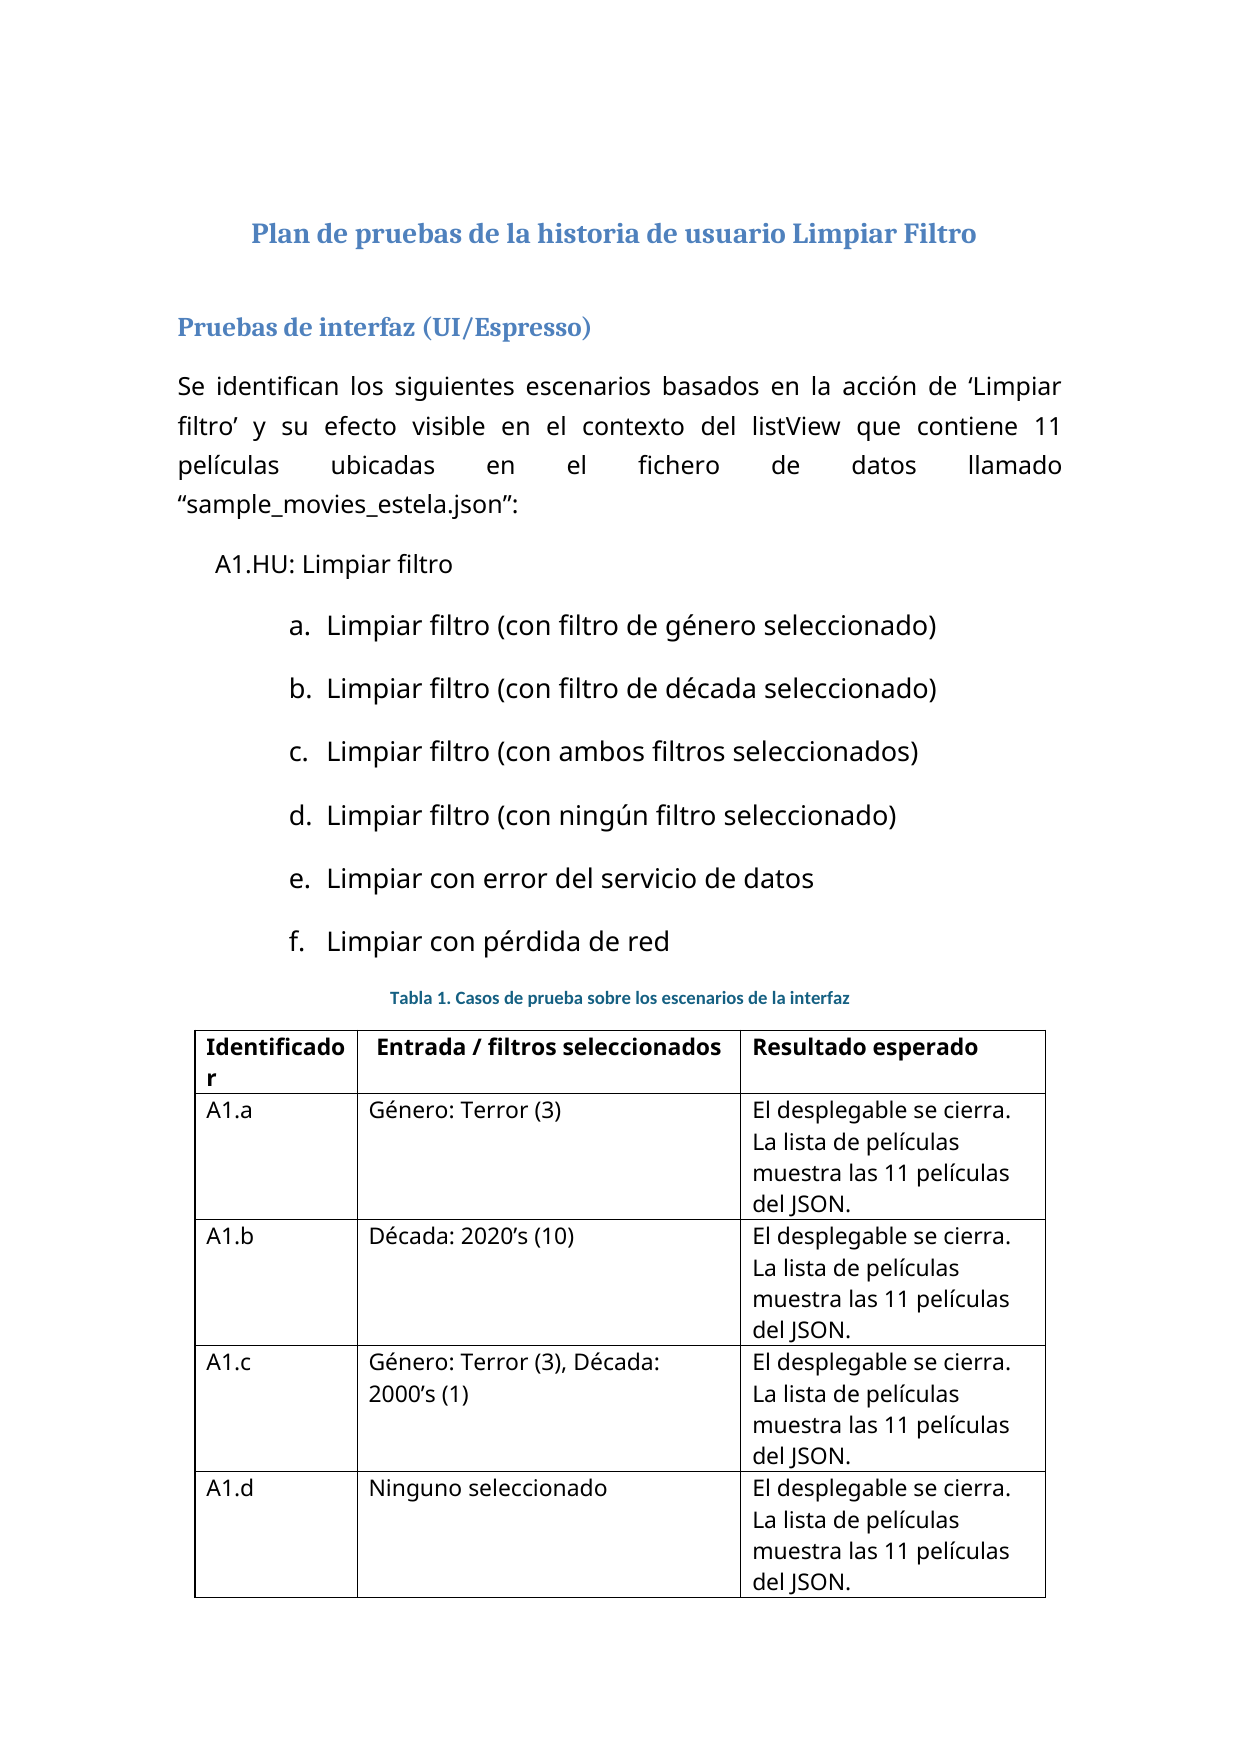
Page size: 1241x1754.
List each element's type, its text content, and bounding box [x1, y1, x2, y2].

table_cell Ninguno seleccionado [358, 1472, 740, 1597]
text Tabla 1. Casos de prueba sobre los escenarios de la interfaz [177, 986, 1063, 1009]
table_cell A1.a [196, 1094, 357, 1219]
text Se identifican los siguientes escenarios basados en la acción de ‘Limpiar filtro’ y su efecto visible en el contexto del listView que contiene 11 películas ubicadas en el fichero de datos llamado “sample_movies_estela.json”: [177, 369, 1063, 521]
table_cell A1.b [196, 1220, 357, 1345]
table_cell El desplegable se cierra. La lista de películas muestra las 11 películas del JSON. [741, 1346, 1045, 1471]
subtitle Plan de pruebas de la historia de usuario Limpiar Filtro [177, 217, 1063, 251]
text A1.HU: Limpiar filtro [215, 546, 1063, 581]
table_cell Década: 2020’s (10) [358, 1220, 740, 1345]
table_cell El desplegable se cierra. La lista de películas muestra las 11 películas del JSON. [741, 1472, 1045, 1597]
list Limpiar con pérdida de red [288, 923, 1063, 959]
list Limpiar filtro (con filtro de género seleccionado) [288, 606, 1063, 643]
table_header Identificador [196, 1031, 357, 1093]
table_cell A1.c [196, 1346, 357, 1471]
text Pruebas de interfaz (UI/Espresso) [177, 312, 1063, 343]
table_cell El desplegable se cierra. La lista de películas muestra las 11 películas del JSON. [741, 1094, 1045, 1219]
table_cell El desplegable se cierra. La lista de películas muestra las 11 películas del JSON. [741, 1220, 1045, 1345]
table_cell A1.d [196, 1472, 357, 1597]
table_cell Género: Terror (3), Década: 2000’s (1) [358, 1346, 740, 1471]
list Limpiar filtro (con ambos filtros seleccionados) [288, 733, 1063, 770]
table_cell Género: Terror (3) [358, 1094, 740, 1219]
table_header Resultado esperado [741, 1031, 1045, 1093]
table_header Entrada / filtros seleccionados [358, 1031, 740, 1093]
list Limpiar filtro (con filtro de década seleccionado) [288, 670, 1063, 707]
list Limpiar filtro (con ningún filtro seleccionado) [288, 796, 1063, 833]
list Limpiar con error del servicio de datos [288, 859, 1063, 896]
